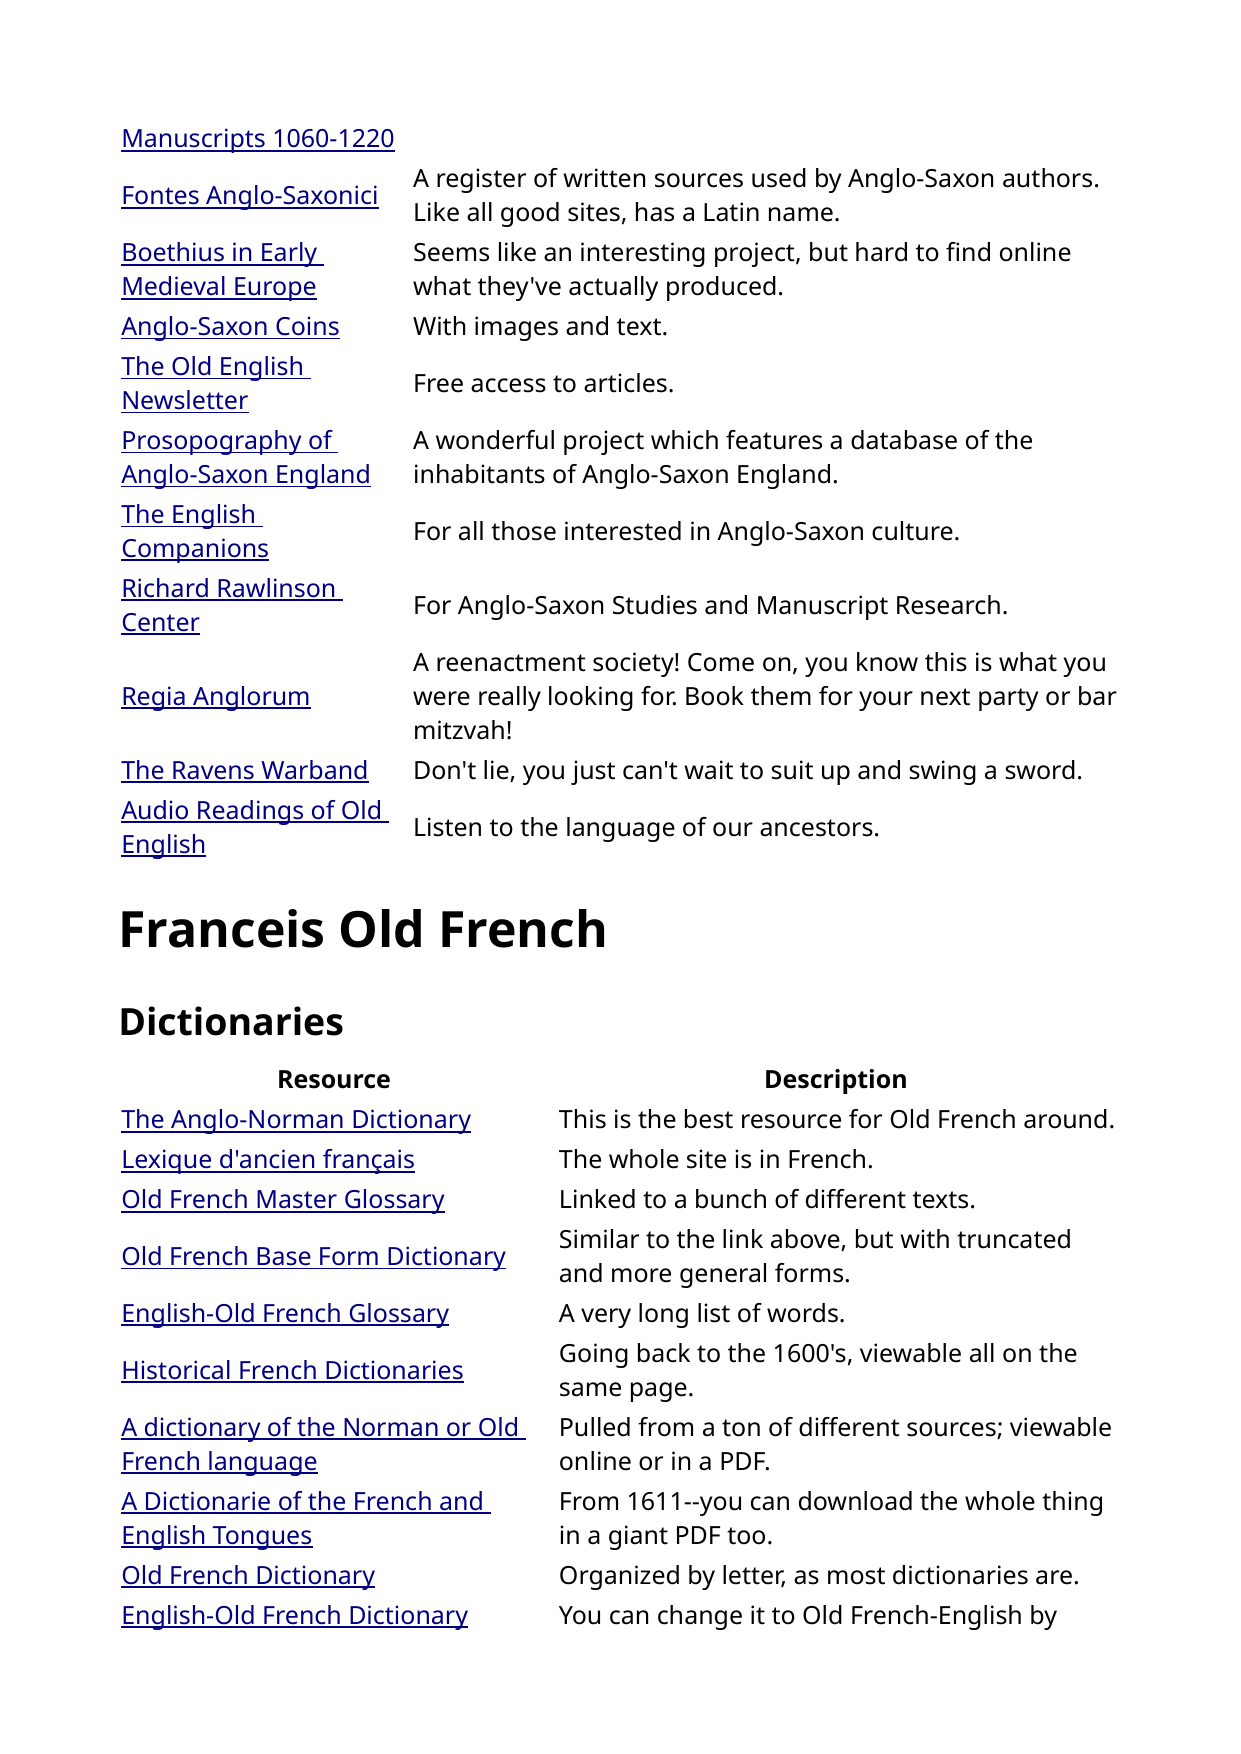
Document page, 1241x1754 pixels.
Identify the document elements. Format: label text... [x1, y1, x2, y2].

table_cell Boethius in Early Medieval Europe [118, 232, 410, 306]
table_cell Similar to the link above, but with truncated and more general forms. [556, 1219, 1122, 1293]
table_cell Old French Base Form Dictionary [118, 1219, 556, 1293]
table_cell This is the best resource for Old French around. [556, 1099, 1122, 1139]
table_cell English-Old French Dictionary [118, 1595, 556, 1634]
table_header Resource [118, 1059, 556, 1099]
table_header Description [556, 1059, 1122, 1099]
subtitle Franceis Old French [118, 894, 1122, 962]
table_cell Lexique d'ancien français [118, 1139, 556, 1179]
table_cell A Dictionarie of the French and English Tongues [118, 1481, 556, 1554]
table_cell Old French Dictionary [118, 1555, 556, 1594]
table_cell The Old English Newsletter [118, 346, 410, 420]
table_cell A wonderful project which features a database of the inhabitants of Anglo-Saxon England. [410, 420, 1122, 494]
table_cell Regia Anglorum [118, 642, 410, 750]
table_cell Listen to the language of our ancestors. [410, 790, 1122, 863]
table_cell The English Companions [118, 494, 410, 568]
table_cell Old French Master Glossary [118, 1179, 556, 1219]
table_cell Richard Rawlinson Center [118, 568, 410, 642]
subtitle Dictionaries [118, 996, 1122, 1047]
table_cell With images and text. [410, 306, 1122, 346]
table_cell Going back to the 1600's, viewable all on the same page. [556, 1333, 1122, 1407]
table_cell Audio Readings of Old English [118, 790, 410, 863]
table_cell For all those interested in Anglo-Saxon culture. [410, 494, 1122, 568]
table_cell For Anglo-Saxon Studies and Manuscript Research. [410, 568, 1122, 642]
table_cell A register of written sources used by Anglo-Saxon authors. Like all good sites, has a Latin name. [410, 158, 1122, 232]
table_cell The Ravens Warband [118, 750, 410, 789]
table_cell From 1611--you can download the whole thing in a giant PDF too. [556, 1481, 1122, 1554]
table_cell Anglo-Saxon Coins [118, 306, 410, 346]
table_cell A dictionary of the Norman or Old French language [118, 1407, 556, 1481]
table_cell Seems like an interesting project, but hard to find online what they've actually produced. [410, 232, 1122, 306]
table_cell The whole site is in French. [556, 1139, 1122, 1179]
table_cell The Anglo-Norman Dictionary [118, 1099, 556, 1139]
table_cell Manuscripts 1060-1220 [118, 118, 410, 158]
table_cell Don't lie, you just can't wait to suit up and swing a sword. [410, 750, 1122, 789]
table_cell Prosopography of Anglo-Saxon England [118, 420, 410, 494]
table_cell A very long list of words. [556, 1293, 1122, 1333]
table_cell Pulled from a ton of different sources; viewable online or in a PDF. [556, 1407, 1122, 1481]
table_cell Historical French Dictionaries [118, 1333, 556, 1407]
table_cell Linked to a bunch of different texts. [556, 1179, 1122, 1219]
table_cell Fontes Anglo-Saxonici [118, 158, 410, 232]
table_cell Free access to articles. [410, 346, 1122, 420]
table_cell You can change it to Old French-English by [556, 1595, 1122, 1634]
table_cell [410, 118, 1122, 158]
table_cell English-Old French Glossary [118, 1293, 556, 1333]
table_cell Organized by letter, as most dictionaries are. [556, 1555, 1122, 1594]
table_cell A reenactment society! Come on, you know this is what you were really looking for. Book them for your next party or bar mitzvah! [410, 642, 1122, 750]
